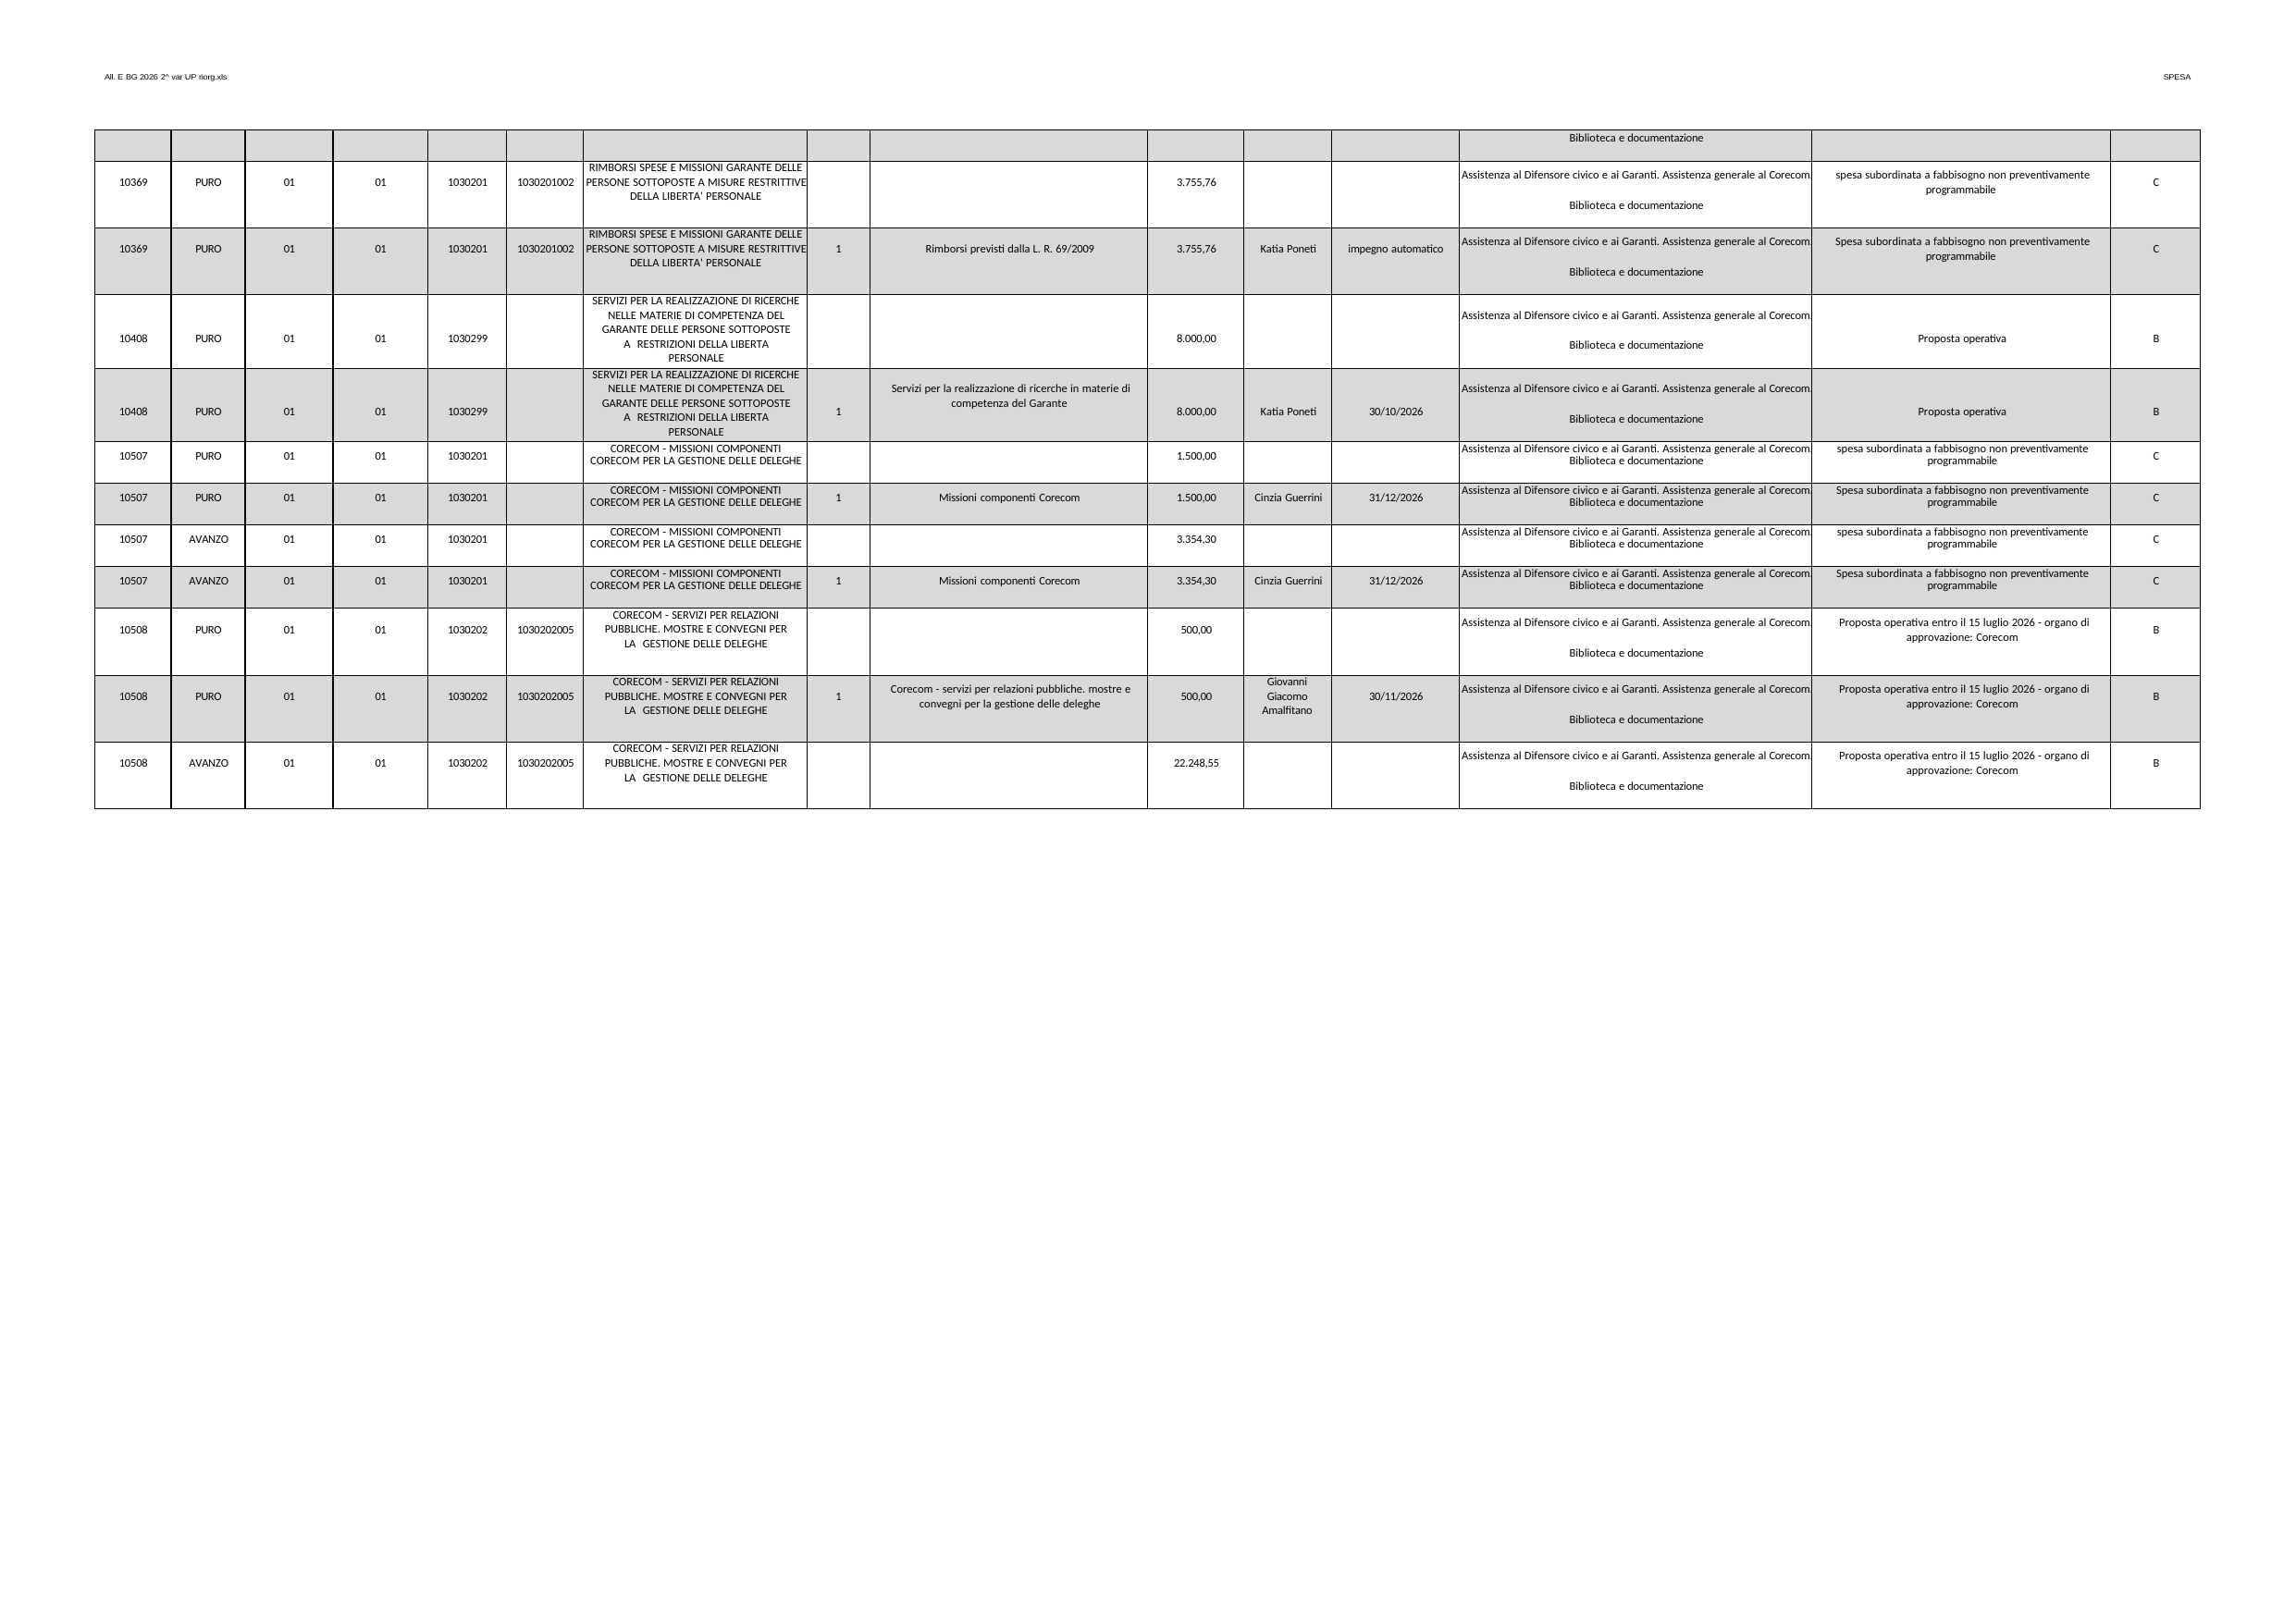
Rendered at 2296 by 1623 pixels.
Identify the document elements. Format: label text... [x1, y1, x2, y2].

table_cell Cinzia Guerrini [1244, 484, 1331, 524]
table_cell [1332, 162, 1459, 227]
table_cell C [2111, 162, 2200, 227]
table_cell CORECOM - MISSIONI COMPONENTI CORECOM PER LA GESTIONE DELLE DELEGHE [584, 567, 807, 608]
table_cell CORECOM - SERVIZI PER RELAZIONI PUBBLICHE. MOSTRE E CONVEGNI PER LA GESTIONE DELLE DELEGHE [584, 743, 807, 808]
table_cell Missioni componenti Corecom [870, 484, 1147, 524]
table_cell 01 [246, 228, 332, 294]
table_cell PURO [172, 484, 244, 524]
table_cell PURO [172, 676, 244, 742]
table_cell 1030202 [428, 676, 506, 742]
table_cell [808, 295, 870, 368]
table_cell 1030201002 [507, 162, 583, 227]
table_cell PURO [172, 442, 244, 483]
table_cell 1030202 [428, 609, 506, 675]
table_cell Assistenza al Difensore civico e ai Garanti. Assistenza generale al Corecom. Biblioteca e documentazione [1460, 442, 1811, 483]
table_cell [507, 525, 583, 566]
table_cell 10507 [95, 442, 170, 483]
table_cell 01 [334, 295, 427, 368]
table_cell [1244, 130, 1331, 161]
table_cell [172, 130, 244, 161]
table_cell C [2111, 525, 2200, 566]
table_cell 10507 [95, 525, 170, 566]
table_cell 01 [246, 609, 332, 675]
table_cell PURO [172, 609, 244, 675]
table_cell [1332, 442, 1459, 483]
table_cell 1030202005 [507, 676, 583, 742]
table_cell 3.354,30 [1148, 525, 1243, 566]
table_cell Spesa subordinata a fabbisogno non preventivamente programmabile [1812, 567, 2110, 608]
table_cell 1030201 [428, 525, 506, 566]
table_cell C [2111, 442, 2200, 483]
table_cell [870, 295, 1147, 368]
table_cell C [2111, 484, 2200, 524]
table_cell spesa subordinata a fabbisogno non preventivamente programmabile [1812, 162, 2110, 227]
table_cell [870, 525, 1147, 566]
table_cell RIMBORSI SPESE E MISSIONI GARANTE DELLE PERSONE SOTTOPOSTE A MISURE RESTRITTIVE DELLA LIBERTA' PERSONALE [584, 162, 807, 227]
table_cell 01 [246, 567, 332, 608]
table_cell [507, 484, 583, 524]
table_cell 10369 [95, 162, 170, 227]
table_cell [334, 130, 427, 161]
table_cell [507, 130, 583, 161]
table_cell 1 [808, 484, 870, 524]
table_cell spesa subordinata a fabbisogno non preventivamente programmabile [1812, 525, 2110, 566]
table_cell 8.000,00 [1148, 295, 1243, 368]
table_cell [870, 442, 1147, 483]
table_cell 1030201 [428, 442, 506, 483]
table_cell AVANZO [172, 743, 244, 808]
table_cell [870, 609, 1147, 675]
table_cell [808, 525, 870, 566]
table_cell 1 [808, 228, 870, 294]
table_cell 31/12/2026 [1332, 484, 1459, 524]
table_cell 10408 [95, 295, 170, 368]
table_cell CORECOM - MISSIONI COMPONENTI CORECOM PER LA GESTIONE DELLE DELEGHE [584, 484, 807, 524]
table_cell Proposta operativa [1812, 295, 2110, 368]
table_cell Assistenza al Difensore civico e ai Garanti. Assistenza generale al Corecom. Biblioteca e documentazione [1460, 228, 1811, 294]
table_cell [1244, 295, 1331, 368]
table_cell 1030201 [428, 228, 506, 294]
table_cell 01 [246, 484, 332, 524]
table_cell 01 [246, 295, 332, 368]
table_cell Assistenza al Difensore civico e ai Garanti. Assistenza generale al Corecom. Biblioteca e documentazione [1460, 369, 1811, 441]
table_cell B [2111, 295, 2200, 368]
table_cell [808, 130, 870, 161]
table_cell 01 [334, 442, 427, 483]
table_cell [870, 130, 1147, 161]
table_cell Rimborsi previsti dalla L. R. 69/2009 [870, 228, 1147, 294]
table_cell 30/11/2026 [1332, 676, 1459, 742]
table_cell PURO [172, 295, 244, 368]
table_cell 01 [334, 228, 427, 294]
table_cell B [2111, 369, 2200, 441]
table_cell Corecom - servizi per relazioni pubbliche. mostre e convegni per la gestione delle deleghe [870, 676, 1147, 742]
table_cell 30/10/2026 [1332, 369, 1459, 441]
table_cell 10369 [95, 228, 170, 294]
table_cell 01 [334, 743, 427, 808]
table_cell [1812, 130, 2110, 161]
table_cell impegno automatico [1332, 228, 1459, 294]
table_cell 1030201 [428, 484, 506, 524]
table_cell [507, 295, 583, 368]
table_cell 10508 [95, 743, 170, 808]
table_cell [808, 442, 870, 483]
table_cell [1148, 130, 1243, 161]
table_cell Katia Poneti [1244, 369, 1331, 441]
table_cell Giovanni Giacomo Amalfitano [1244, 676, 1331, 742]
table_cell 1030202005 [507, 609, 583, 675]
table_cell C [2111, 567, 2200, 608]
table_cell 01 [246, 743, 332, 808]
table_cell [1244, 525, 1331, 566]
table_cell [808, 609, 870, 675]
table_cell Assistenza al Difensore civico e ai Garanti. Assistenza generale al Corecom. Biblioteca e documentazione [1460, 162, 1811, 227]
table_cell 01 [246, 369, 332, 441]
table_cell Assistenza al Difensore civico e ai Garanti. Assistenza generale al Corecom. Biblioteca e documentazione [1460, 609, 1811, 675]
table_cell Assistenza al Difensore civico e ai Garanti. Assistenza generale al Corecom. Biblioteca e documentazione [1460, 525, 1811, 566]
table_cell [246, 130, 332, 161]
table_cell Assistenza al Difensore civico e ai Garanti. Assistenza generale al Corecom. Biblioteca e documentazione [1460, 676, 1811, 742]
table_cell PURO [172, 228, 244, 294]
table_cell Katia Poneti [1244, 228, 1331, 294]
table_cell [808, 162, 870, 227]
table_cell 3.755,76 [1148, 228, 1243, 294]
table_cell Spesa subordinata a fabbisogno non preventivamente programmabile [1812, 484, 2110, 524]
table_cell B [2111, 609, 2200, 675]
table_cell 01 [334, 162, 427, 227]
table_cell PURO [172, 162, 244, 227]
table_cell 1030201 [428, 162, 506, 227]
table_cell [870, 162, 1147, 227]
table_cell 01 [246, 525, 332, 566]
table_cell AVANZO [172, 567, 244, 608]
table_cell 10408 [95, 369, 170, 441]
table_cell Servizi per la realizzazione di ricerche in materie di competenza del Garante [870, 369, 1147, 441]
table_cell [507, 442, 583, 483]
table_cell Spesa subordinata a fabbisogno non preventivamente programmabile [1812, 228, 2110, 294]
table_cell [2111, 130, 2200, 161]
table_cell spesa subordinata a fabbisogno non preventivamente programmabile [1812, 442, 2110, 483]
table_cell 01 [334, 484, 427, 524]
table_cell PURO [172, 369, 244, 441]
table_cell 1030202005 [507, 743, 583, 808]
table_cell AVANZO [172, 525, 244, 566]
table_cell 01 [334, 676, 427, 742]
table_cell [507, 369, 583, 441]
table_cell Assistenza al Difensore civico e ai Garanti. Assistenza generale al Corecom. Biblioteca e documentazione [1460, 567, 1811, 608]
table_cell CORECOM - SERVIZI PER RELAZIONI PUBBLICHE. MOSTRE E CONVEGNI PER LA GESTIONE DELLE DELEGHE [584, 676, 807, 742]
table_cell 500,00 [1148, 676, 1243, 742]
table_cell 1 [808, 369, 870, 441]
table_cell 10508 [95, 609, 170, 675]
table_cell 3.354,30 [1148, 567, 1243, 608]
table_cell 1030201 [428, 567, 506, 608]
table_cell 1 [808, 676, 870, 742]
table_cell CORECOM - MISSIONI COMPONENTI CORECOM PER LA GESTIONE DELLE DELEGHE [584, 525, 807, 566]
table_cell Cinzia Guerrini [1244, 567, 1331, 608]
table_cell [507, 567, 583, 608]
table_cell [1332, 743, 1459, 808]
table_cell 01 [334, 369, 427, 441]
table_cell 8.000,00 [1148, 369, 1243, 441]
table_cell Assistenza al Difensore civico e ai Garanti. Assistenza generale al Corecom. Biblioteca e documentazione [1460, 743, 1811, 808]
table_cell 1030299 [428, 295, 506, 368]
table_cell Proposta operativa entro il 15 luglio 2026 - organo di approvazione: Corecom [1812, 676, 2110, 742]
table_cell 01 [334, 567, 427, 608]
table_cell SERVIZI PER LA REALIZZAZIONE DI RICERCHE NELLE MATERIE DI COMPETENZA DEL GARANTE DELLE PERSONE SOTTOPOSTE A RESTRIZIONI DELLA LIBERTA PERSONALE [584, 295, 807, 368]
table_cell Biblioteca e documentazione [1460, 130, 1811, 161]
table_cell [1244, 442, 1331, 483]
table_cell Missioni componenti Corecom [870, 567, 1147, 608]
table_cell [1332, 525, 1459, 566]
table_cell 1.500,00 [1148, 484, 1243, 524]
table_cell [1332, 130, 1459, 161]
table_cell [808, 743, 870, 808]
table_cell 10507 [95, 567, 170, 608]
table_cell [1332, 609, 1459, 675]
table_cell 31/12/2026 [1332, 567, 1459, 608]
table_cell 3.755,76 [1148, 162, 1243, 227]
table_cell Proposta operativa [1812, 369, 2110, 441]
table_cell [1244, 162, 1331, 227]
table_cell 01 [334, 525, 427, 566]
table_cell [870, 743, 1147, 808]
table_cell B [2111, 743, 2200, 808]
table_cell 1030201002 [507, 228, 583, 294]
table_cell [584, 130, 807, 161]
table_cell 01 [246, 676, 332, 742]
table_cell CORECOM - SERVIZI PER RELAZIONI PUBBLICHE. MOSTRE E CONVEGNI PER LA GESTIONE DELLE DELEGHE [584, 609, 807, 675]
table_cell [428, 130, 506, 161]
table_cell Assistenza al Difensore civico e ai Garanti. Assistenza generale al Corecom. Biblioteca e documentazione [1460, 295, 1811, 368]
table_cell 1.500,00 [1148, 442, 1243, 483]
table_cell B [2111, 676, 2200, 742]
table_cell SERVIZI PER LA REALIZZAZIONE DI RICERCHE NELLE MATERIE DI COMPETENZA DEL GARANTE DELLE PERSONE SOTTOPOSTE A RESTRIZIONI DELLA LIBERTA PERSONALE [584, 369, 807, 441]
table_cell 01 [246, 162, 332, 227]
table_cell 10507 [95, 484, 170, 524]
table_cell 1030299 [428, 369, 506, 441]
table_cell 22.248,55 [1148, 743, 1243, 808]
table_cell [95, 130, 170, 161]
table_cell Assistenza al Difensore civico e ai Garanti. Assistenza generale al Corecom. Biblioteca e documentazione [1460, 484, 1811, 524]
table_cell C [2111, 228, 2200, 294]
table_cell CORECOM - MISSIONI COMPONENTI CORECOM PER LA GESTIONE DELLE DELEGHE [584, 442, 807, 483]
table_cell 1030202 [428, 743, 506, 808]
table_cell 10508 [95, 676, 170, 742]
table_cell Proposta operativa entro il 15 luglio 2026 - organo di approvazione: Corecom [1812, 743, 2110, 808]
table_cell 01 [334, 609, 427, 675]
table_cell [1332, 295, 1459, 368]
table_cell [1244, 743, 1331, 808]
table_cell 500,00 [1148, 609, 1243, 675]
table_cell 01 [246, 442, 332, 483]
table_cell 1 [808, 567, 870, 608]
table_cell Proposta operativa entro il 15 luglio 2026 - organo di approvazione: Corecom [1812, 609, 2110, 675]
table_cell [1244, 609, 1331, 675]
table_cell RIMBORSI SPESE E MISSIONI GARANTE DELLE PERSONE SOTTOPOSTE A MISURE RESTRITTIVE DELLA LIBERTA' PERSONALE [584, 228, 807, 294]
